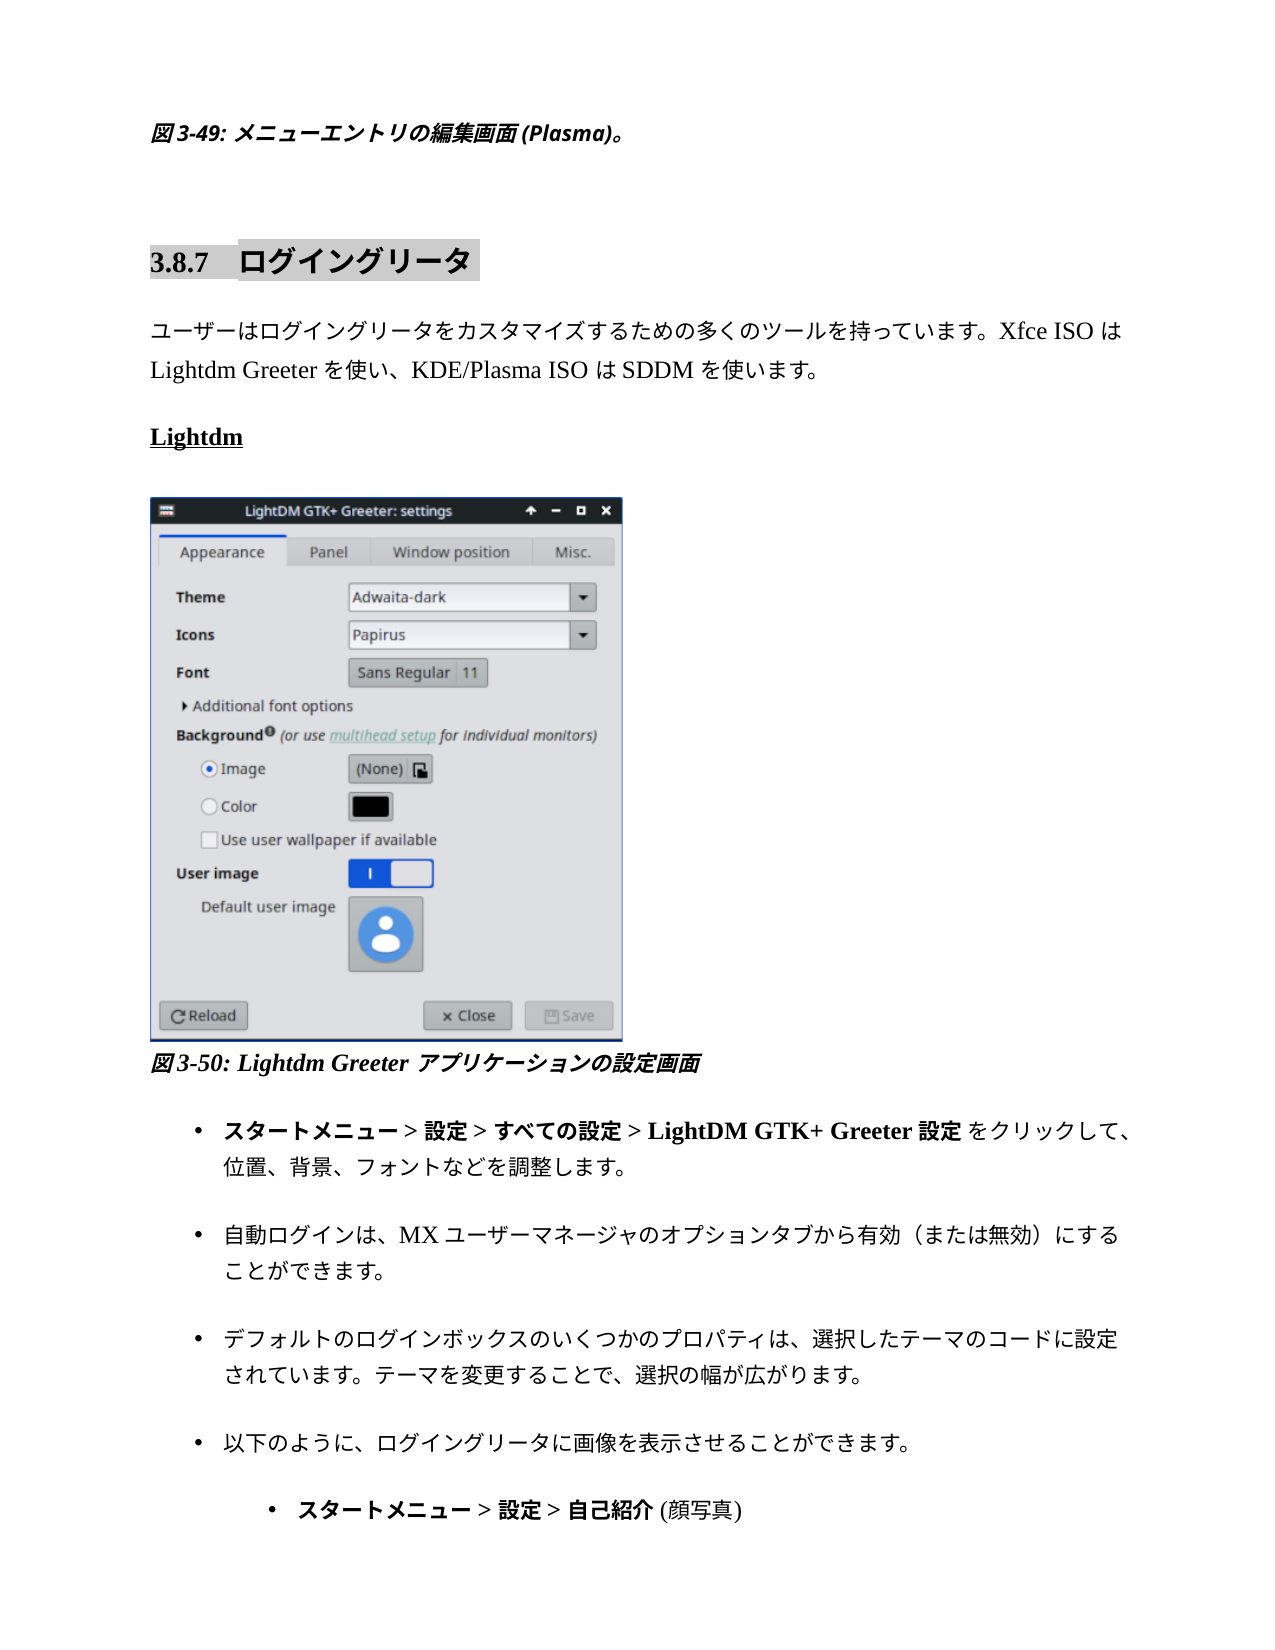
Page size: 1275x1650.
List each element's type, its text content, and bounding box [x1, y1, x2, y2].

picture [150, 497, 623, 1042]
list 以下のように、ログイングリータに画像を表示させることができます。 [194, 1426, 1125, 1457]
list デフォルトのログインボックスのいくつかのプロパティは、選択したテーマのコードに設定されています。テーマを変更することで、選択の幅が広がります。 [194, 1322, 1125, 1389]
text ユーザーはログイングリータをカスタマイズするための多くのツールを持っています。Xfce ISO は Lightdm Greeter を使い、KDE/Plasma ISO は SDDM を使います。 [150, 312, 1125, 386]
list スタートメニュー > 設定 > 自己紹介 (顔写真) [268, 1493, 1125, 1525]
text 図 3-50: Lightdm Greeter アプリケーションの設定画面 [150, 486, 1125, 1078]
text Lightdm [150, 422, 1125, 451]
subtitle 3.8.7 ログイングリータ [150, 238, 1125, 281]
list スタートメニュー > 設定 > すべての設定 > LightDM GTK+ Greeter 設定 をクリックして、位置、背景、フォントなどを調整します。 [194, 1114, 1125, 1182]
text 図 3-49: メニューエントリの編集画面 (Plasma)。 [150, 116, 1125, 147]
list 自動ログインは、MXユーザーマネージャのオプションタブから有効（または無効）にすることができます。 [194, 1218, 1125, 1286]
